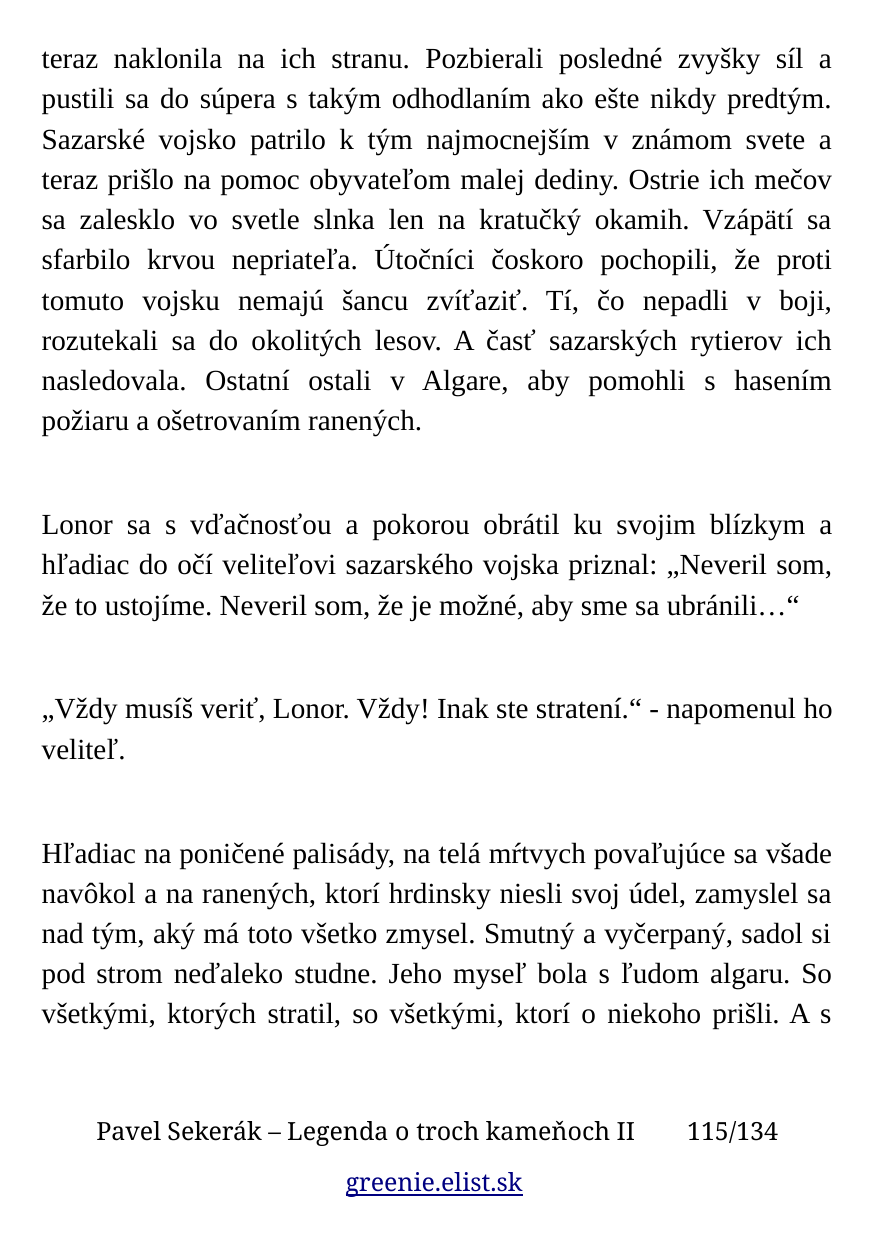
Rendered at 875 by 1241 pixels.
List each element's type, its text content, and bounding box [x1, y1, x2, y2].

text Hľadiac na poničené palisády, na telá mŕtvych povaľujúce sa všade navôkol a na ranených, ktorí hrdinsky niesli svoj údel, zamyslel sa nad tým, aký má toto všetko zmysel. Smutný a vyčerpaný, sadol si pod strom neďaleko studne. Jeho myseľ bola s ľudom algaru. So všetkými, ktorých stratil, so všetkými, ktorí o niekoho prišli. A s [41, 836, 833, 1030]
text „Vždy musíš veriť, Lonor. Vždy! Inak ste stratení.“ - napomenul ho veliteľ. [41, 692, 833, 765]
text Lonor sa s vďačnosťou a pokorou obrátil ku svojim blízkym a hľadiac do očí veliteľovi sazarského vojska priznal: „Neveril som, že to ustojíme. Neveril som, že je možné, aby sme sa ubránili…“ [41, 507, 833, 621]
text teraz naklonila na ich stranu. Pozbierali posledné zvyšky síl a pustili sa do súpera s takým odhodlaním ako ešte nikdy predtým. Sazarské vojsko patrilo k tým najmocnejším v známom svete a teraz prišlo na pomoc obyvateľom malej dediny. Ostrie ich mečov sa zalesklo vo svetle slnka len na kratučký okamih. Vzápätí sa sfarbilo krvou nepriateľa. Útočníci čoskoro pochopili, že proti tomuto vojsku nemajú šancu zvíťaziť. Tí, čo nepadli v boji, rozutekali sa do okolitých lesov. A časť sazarských rytierov ich nasledovala. Ostatní ostali v Algare, aby pomohli s hasením požiaru a ošetrovaním ranených. [41, 41, 833, 437]
